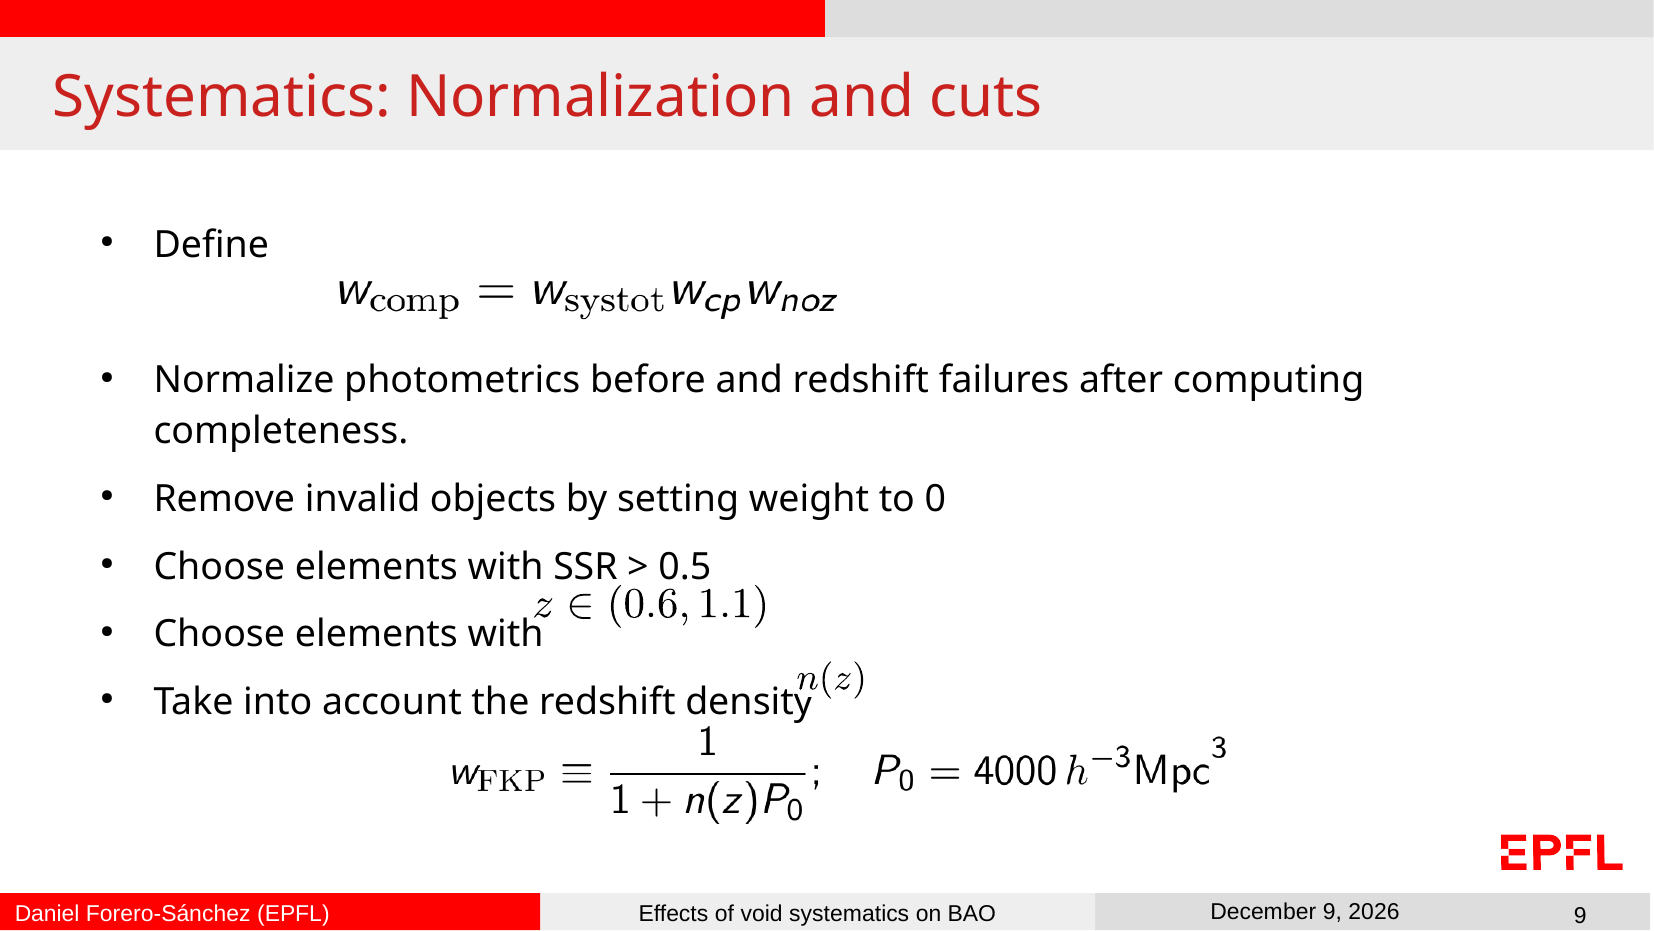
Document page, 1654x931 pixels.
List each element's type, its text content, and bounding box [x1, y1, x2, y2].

list Define Normalize photometrics before and redshift failures after computing completeness. Remove invalid objects by setting weight to 0 Choose elements with SSR > 0.5 Choose elements with Take into account the redshift density [82, 217, 1571, 871]
picture [532, 585, 766, 628]
title Systematics: Normalization and cuts [52, 37, 1066, 151]
picture [330, 267, 841, 331]
picture [795, 660, 865, 701]
picture [1486, 820, 1638, 885]
